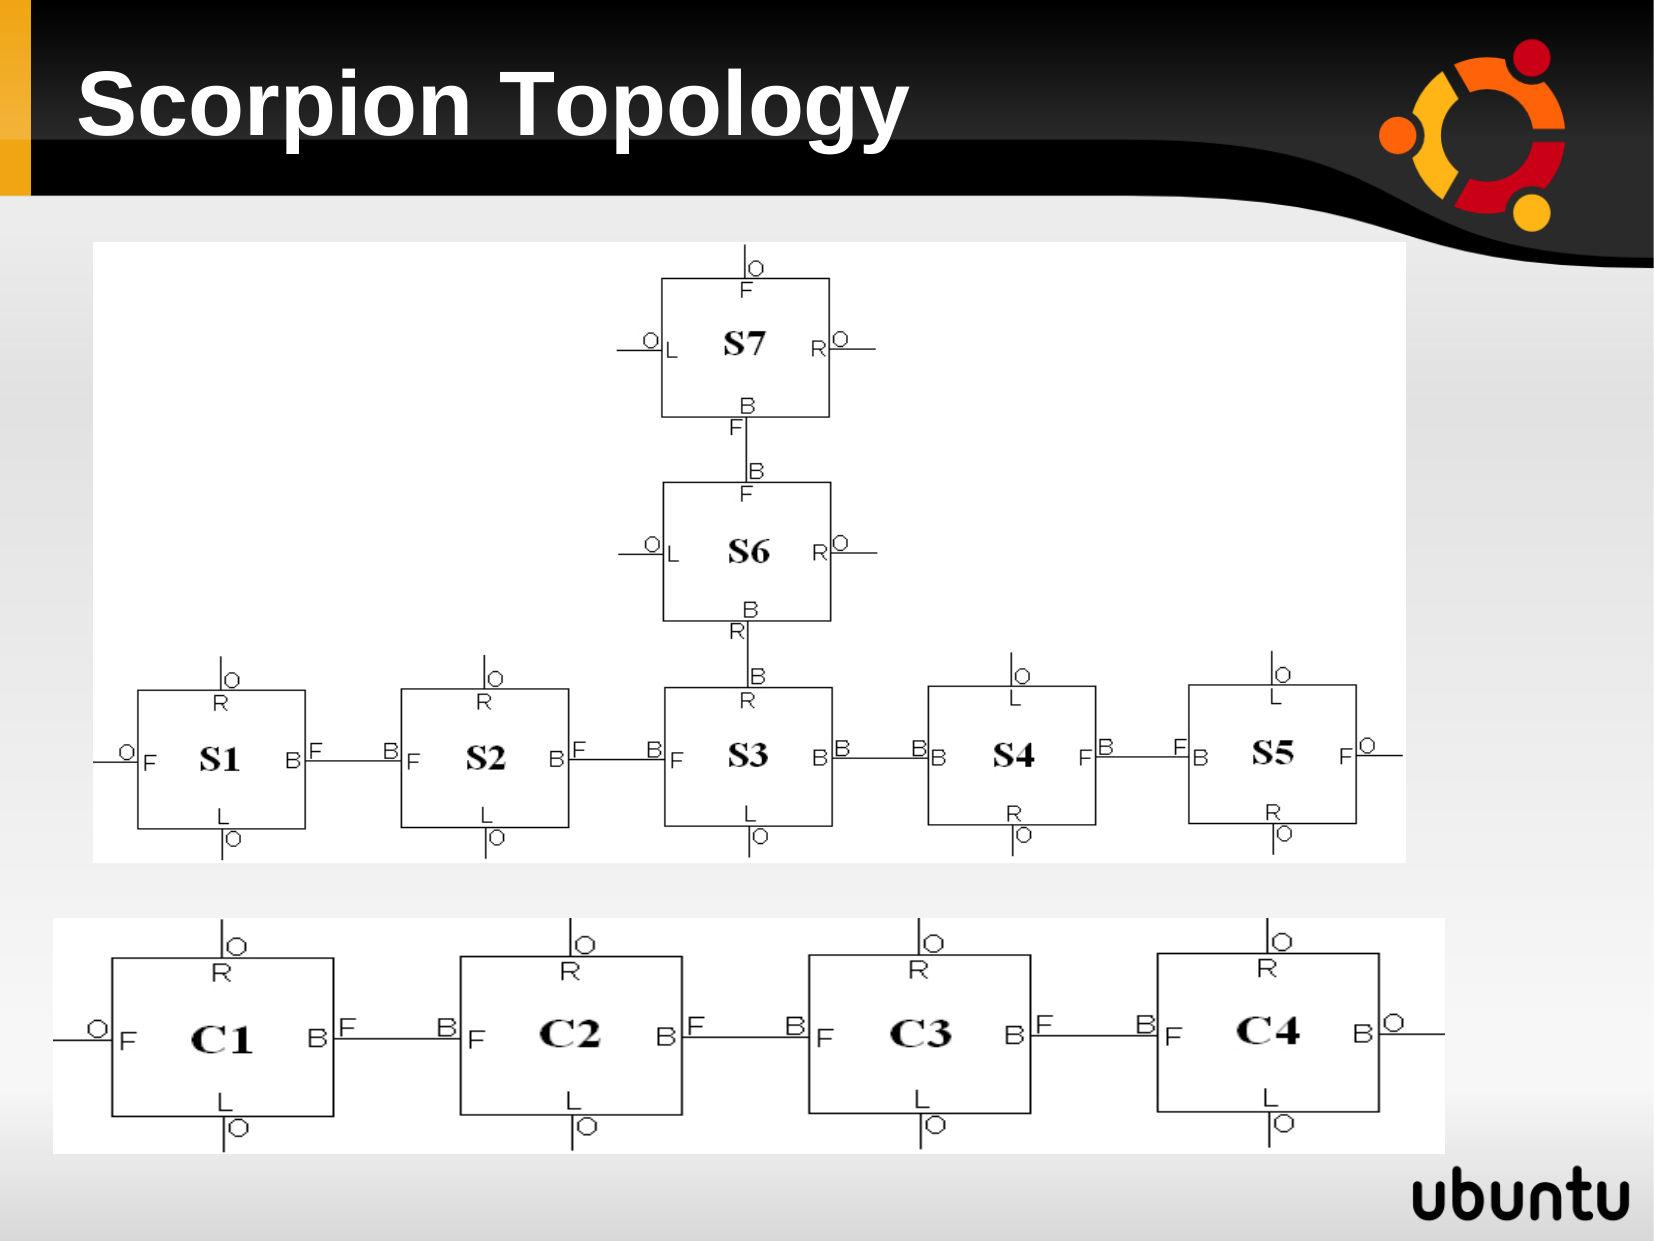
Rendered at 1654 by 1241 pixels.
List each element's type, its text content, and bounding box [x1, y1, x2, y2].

title Scorpion Topology [76, 7, 1565, 200]
picture [0, 0, 1654, 1241]
